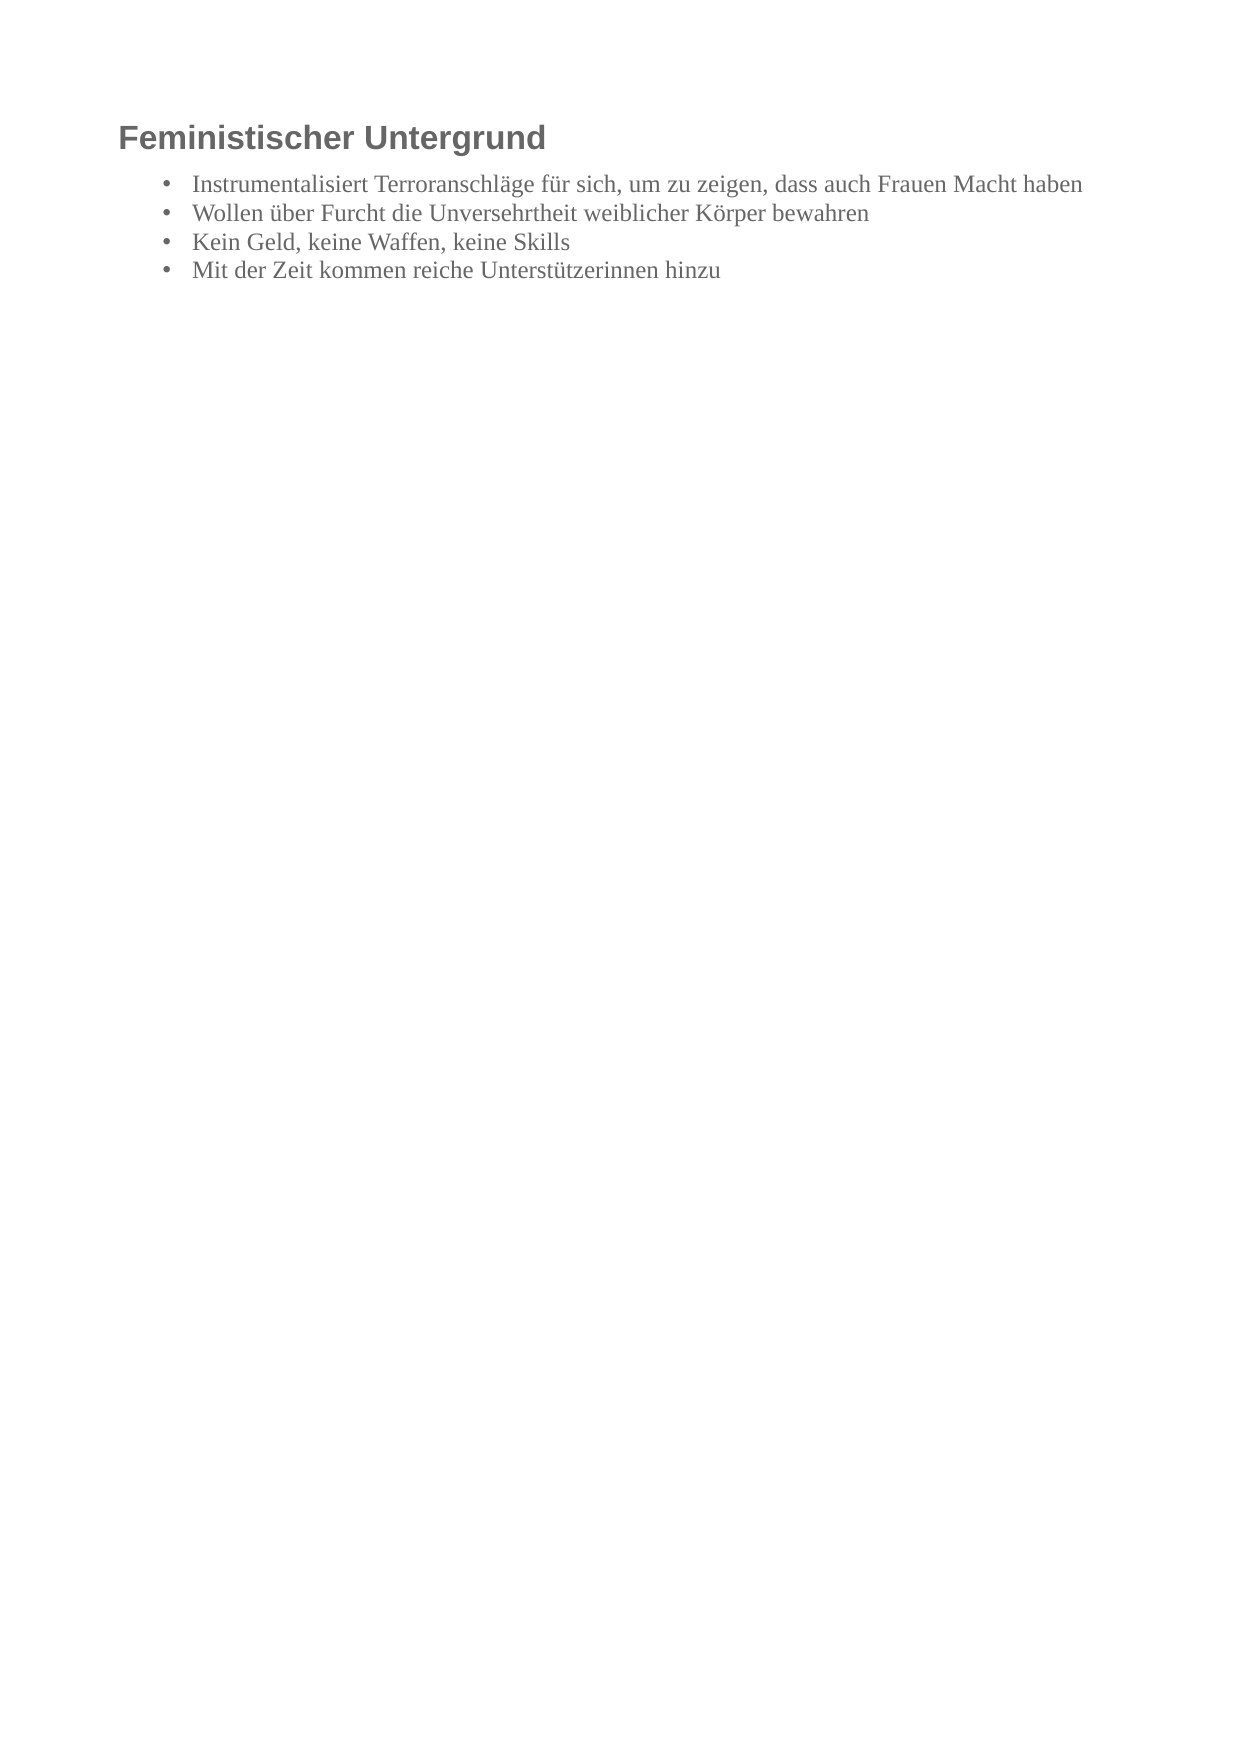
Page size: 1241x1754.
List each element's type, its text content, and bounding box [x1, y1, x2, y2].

subtitle Feministischer Untergrund [118, 118, 1122, 157]
list Wollen über Furcht die Unversehrtheit weiblicher Körper bewahren [162, 198, 1122, 227]
list Kein Geld, keine Waffen, keine Skills [162, 227, 1122, 256]
list Instrumentalisiert Terroranschläge für sich, um zu zeigen, dass auch Frauen Macht haben [162, 169, 1122, 198]
list Mit der Zeit kommen reiche Unterstützerinnen hinzu [162, 256, 1122, 284]
